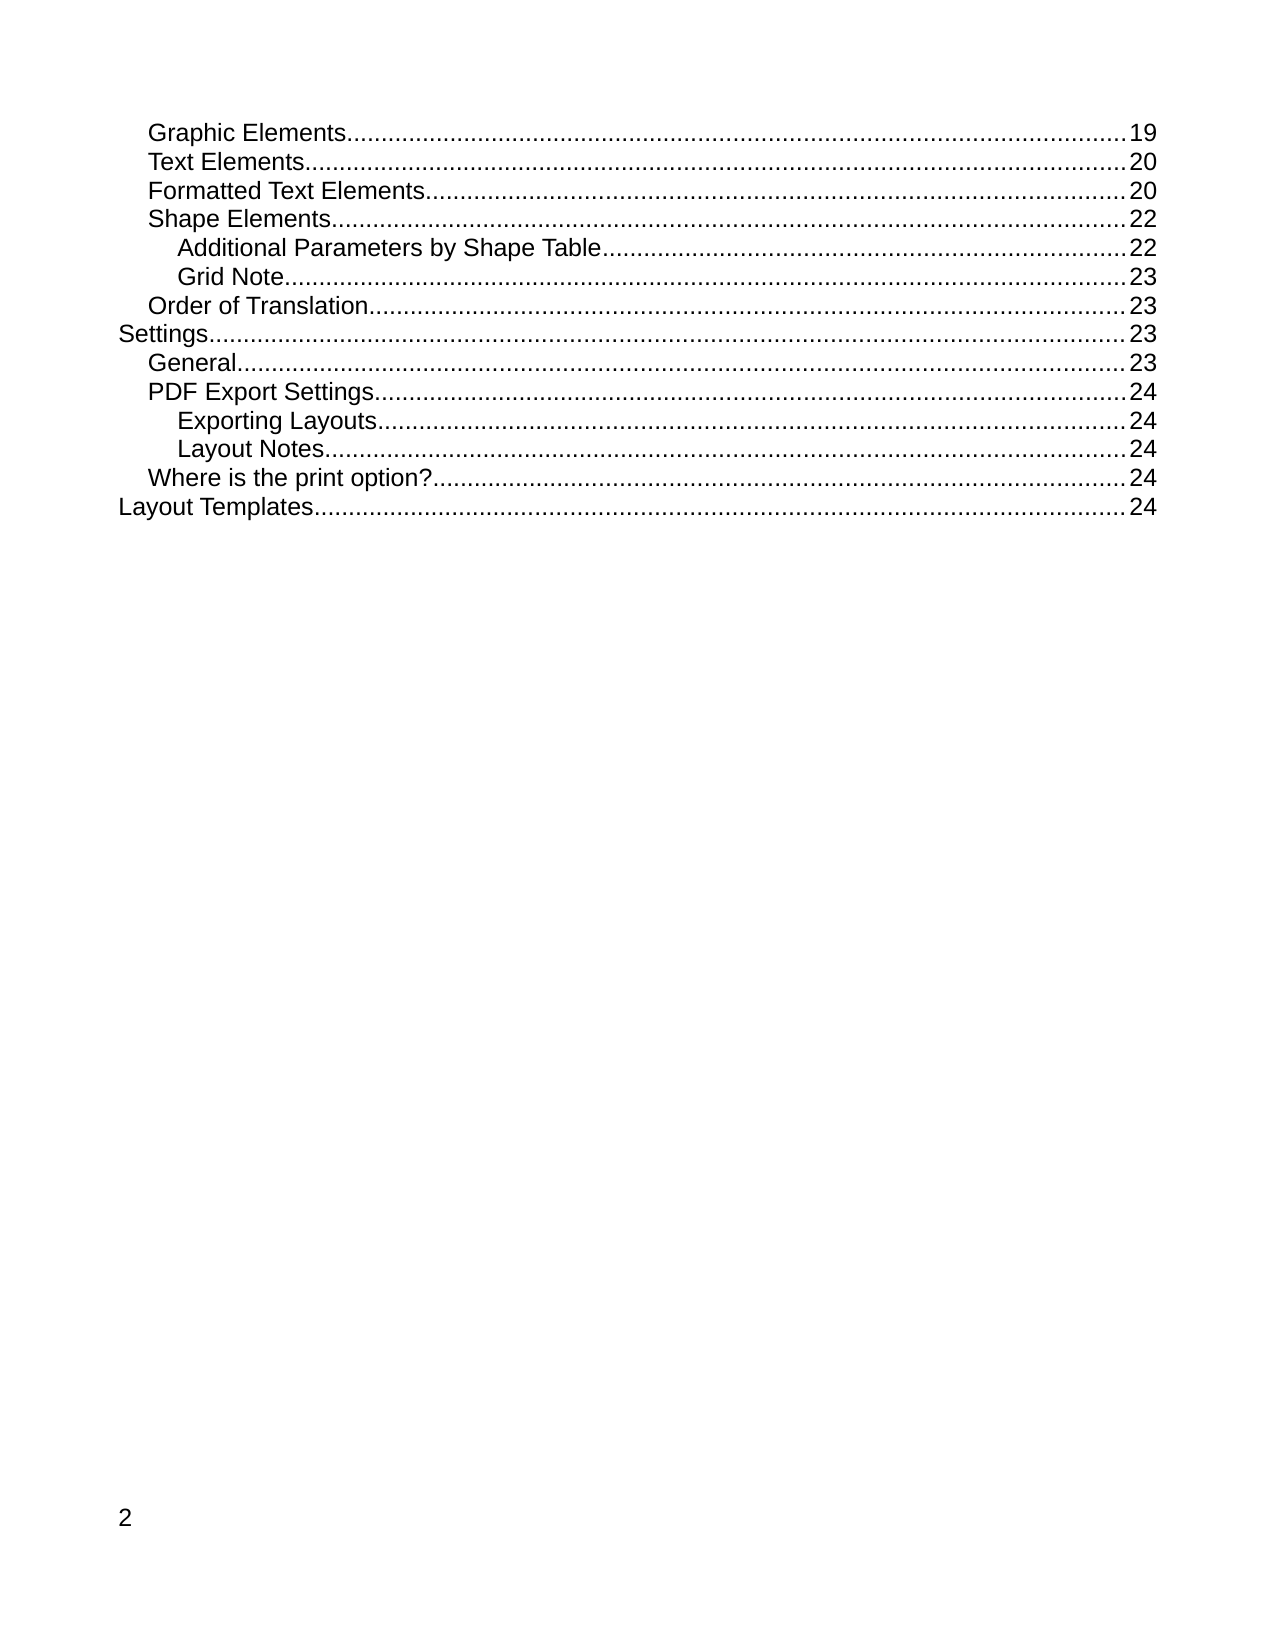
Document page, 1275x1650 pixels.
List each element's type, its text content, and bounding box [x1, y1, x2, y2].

text Shape Elements 22 [148, 204, 1157, 233]
text Layout Notes 24 [177, 434, 1157, 463]
text Where is the print option? 24 [148, 463, 1157, 492]
text Text Elements 20 [148, 147, 1157, 176]
text Exporting Layouts 24 [177, 406, 1157, 434]
text Grid Note 23 [177, 262, 1157, 291]
text Formatted Text Elements 20 [148, 176, 1157, 204]
text Order of Translation 23 [148, 291, 1157, 319]
text Settings 23 [118, 319, 1157, 348]
text Graphic Elements 19 [148, 118, 1157, 147]
text Additional Parameters by Shape Table 22 [177, 233, 1157, 262]
text General 23 [148, 348, 1157, 377]
text PDF Export Settings 24 [148, 377, 1157, 406]
text Layout Templates 24 [118, 492, 1157, 521]
